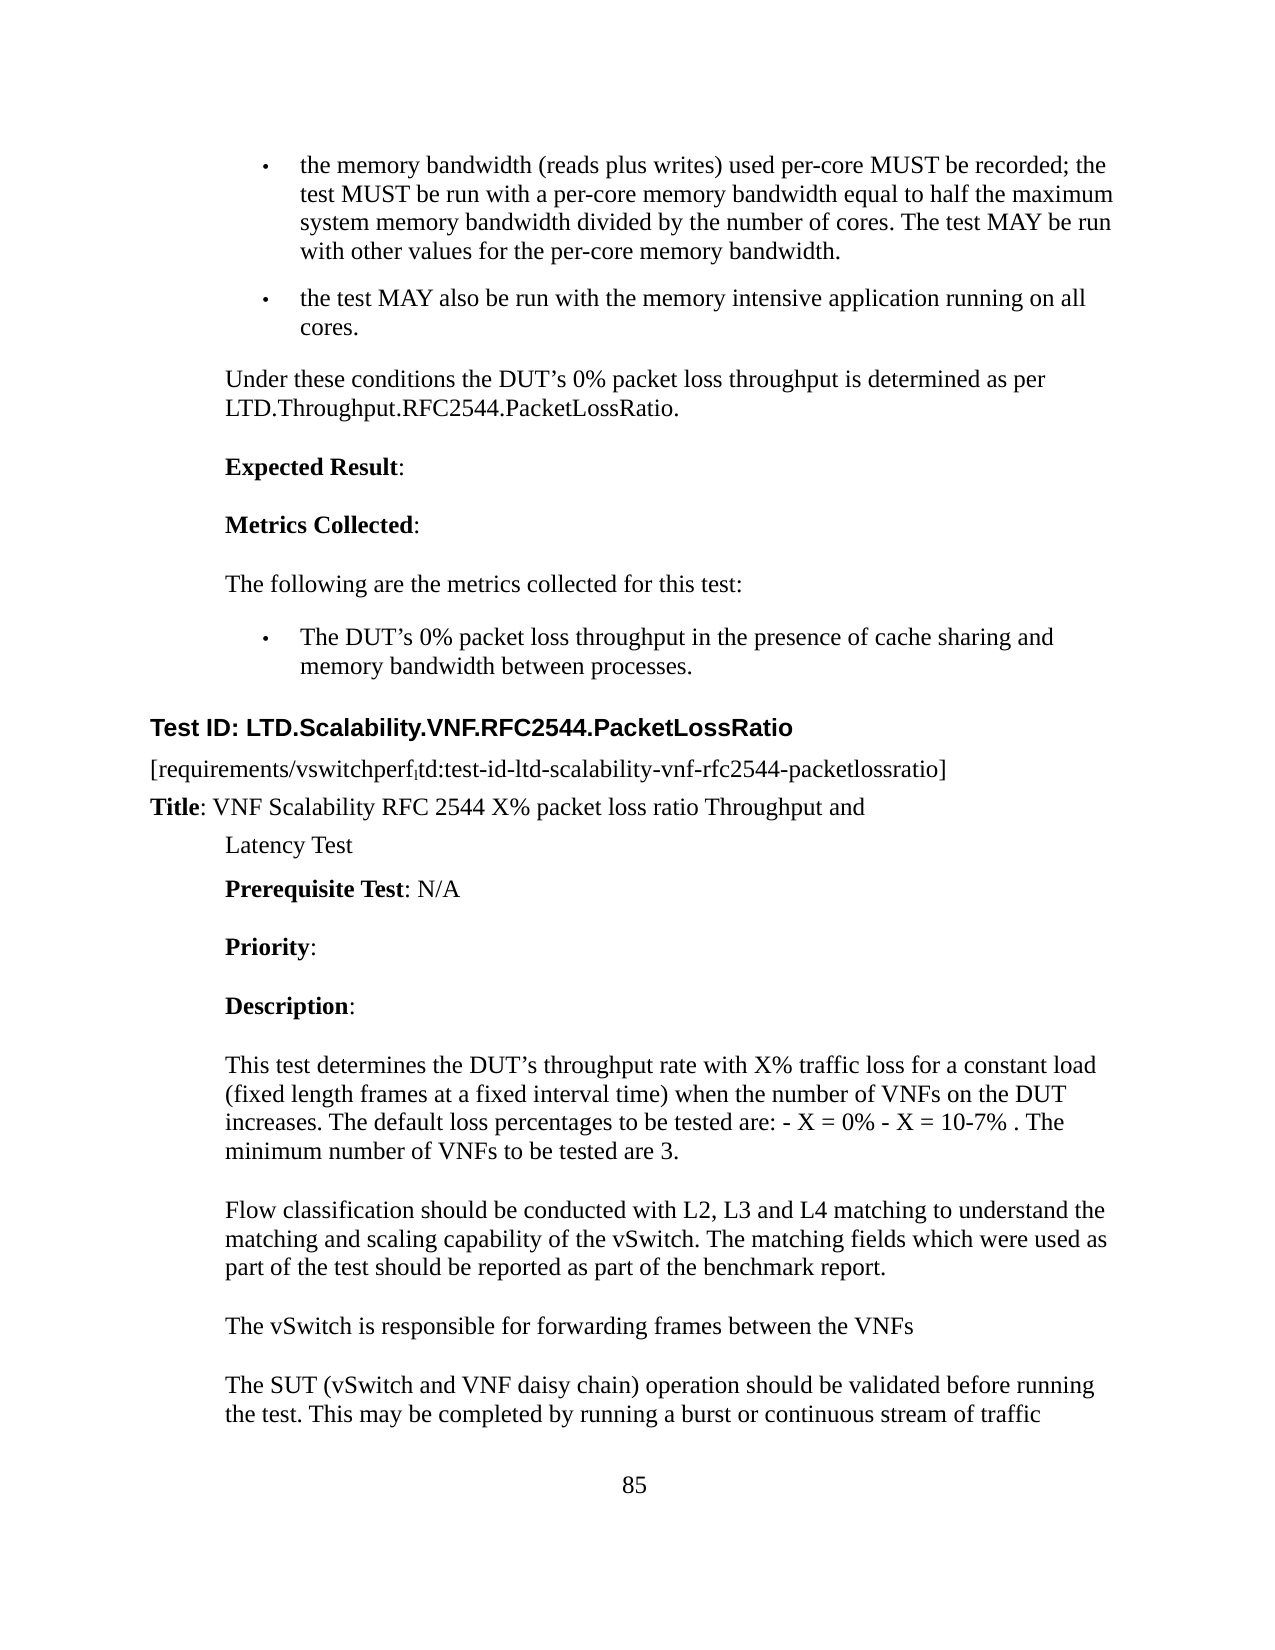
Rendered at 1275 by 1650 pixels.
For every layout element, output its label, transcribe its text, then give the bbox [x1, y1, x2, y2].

text Prerequisite Test: N/A [225, 874, 1125, 902]
list The DUT’s 0% packet loss throughput in the presence of cache sharing and memory bandwidth between processes. [262, 622, 1125, 679]
text Under these conditions the DUT’s 0% packet loss throughput is determined as per LTD.Throughput.RFC2544.PacketLossRatio. [225, 364, 1125, 422]
text The following are the metrics collected for this test: [225, 569, 1125, 598]
text Priority: [225, 932, 1125, 961]
text Expected Result: [225, 452, 1125, 481]
text Description: [225, 991, 1125, 1020]
text The SUT (vSwitch and VNF daisy chain) operation should be validated before running the test. This may be completed by running a burst or continuous stream of traffic [225, 1370, 1125, 1427]
text [requirements/vswitchperfltd:test-id-ltd-scalability-vnf-rfc2544-packetlossratio] [150, 754, 1125, 783]
subtitle Test ID: LTD.Scalability.VNF.RFC2544.PacketLossRatio [150, 713, 1125, 742]
text Title: VNF Scalability RFC 2544 X% packet loss ratio Throughput and [150, 792, 1125, 821]
list the test MAY also be run with the memory intensive application running on all cores. [262, 283, 1125, 340]
text Latency Test [225, 830, 1125, 859]
text Flow classification should be conducted with L2, L3 and L4 matching to understand the matching and scaling capability of the vSwitch. The matching fields which were used as part of the test should be reported as part of the benchmark report. [225, 1195, 1125, 1281]
text Metrics Collected: [225, 511, 1125, 539]
text This test determines the DUT’s throughput rate with X% traffic loss for a constant load (fixed length frames at a fixed interval time) when the number of VNFs on the DUT increases. The default loss percentages to be tested are: - X = 0% - X = 10-7% . The minimum number of VNFs to be tested are 3. [225, 1050, 1125, 1165]
list the memory bandwidth (reads plus writes) used per-core MUST be recorded; the test MUST be run with a per-core memory bandwidth equal to half the maximum system memory bandwidth divided by the number of cores. The test MAY be run with other values for the per-core memory bandwidth. [262, 150, 1125, 265]
text The vSwitch is responsible for forwarding frames between the VNFs [225, 1311, 1125, 1340]
